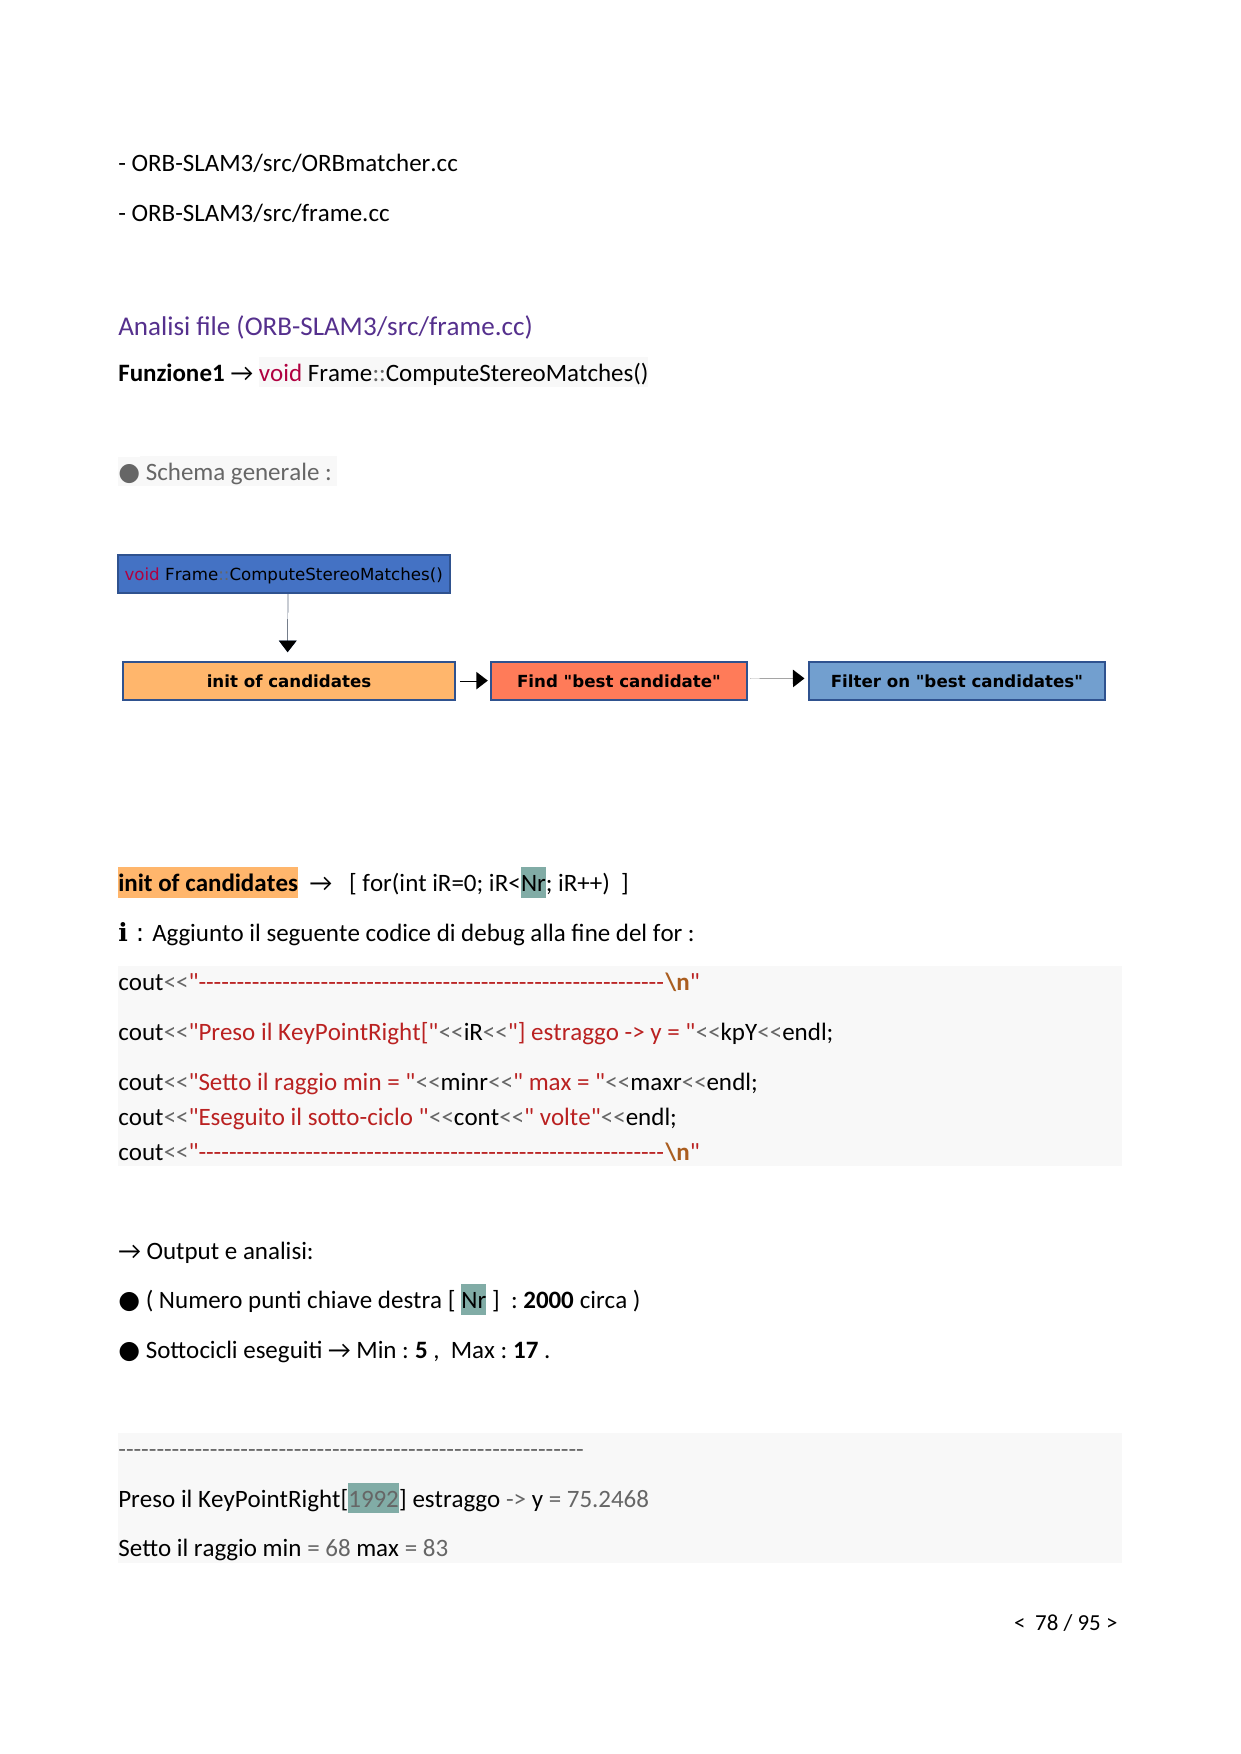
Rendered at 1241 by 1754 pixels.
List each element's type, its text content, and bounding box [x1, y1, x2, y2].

text → Output e analisi: [118, 1235, 1122, 1265]
text Funzione1 → void Frame::ComputeStereoMatches() [118, 357, 1122, 387]
text - ORB-SLAM3/src/frame.cc [118, 197, 1122, 228]
text ------------------------------------------------------------- [118, 1433, 1122, 1464]
text cout<<"-------------------------------------------------------------\n" [118, 966, 1122, 997]
text ● Sottocicli eseguiti → Min : 5 , Max : 17 . [118, 1334, 1122, 1364]
text Setto il raggio min = 68 max = 83 [118, 1532, 1122, 1563]
text cout<<"Preso il KeyPointRight["<<iR<<"] estraggo -> y = "<<kpY<<endl; [118, 1016, 1122, 1047]
text init of candidates → [ for(int iR=0; iR<Nr; iR++) ] [118, 867, 1122, 898]
subtitle Analisi file (ORB-SLAM3/src/frame.cc) [118, 309, 1122, 342]
text ● ( Numero punti chiave destra [ Nr ] : 2000 circa ) [118, 1284, 1122, 1315]
text Preso il KeyPointRight[1992] estraggo -> y = 75.2468 [118, 1483, 1122, 1513]
text ℹ : Aggiunto il seguente codice di debug alla fine del for : [118, 917, 1122, 947]
text ● Schema generale : [118, 456, 1122, 486]
text - ORB-SLAM3/src/ORBmatcher.cc [118, 148, 1122, 178]
text cout<<"Setto il raggio min = "<<minr<<" max = "<<maxr<<endl; cout<<"Eseguito il sotto-ciclo "<<cont<<" volte"<<endl; cout<<"-------------------------------------------------------------\n" [118, 1066, 1122, 1166]
